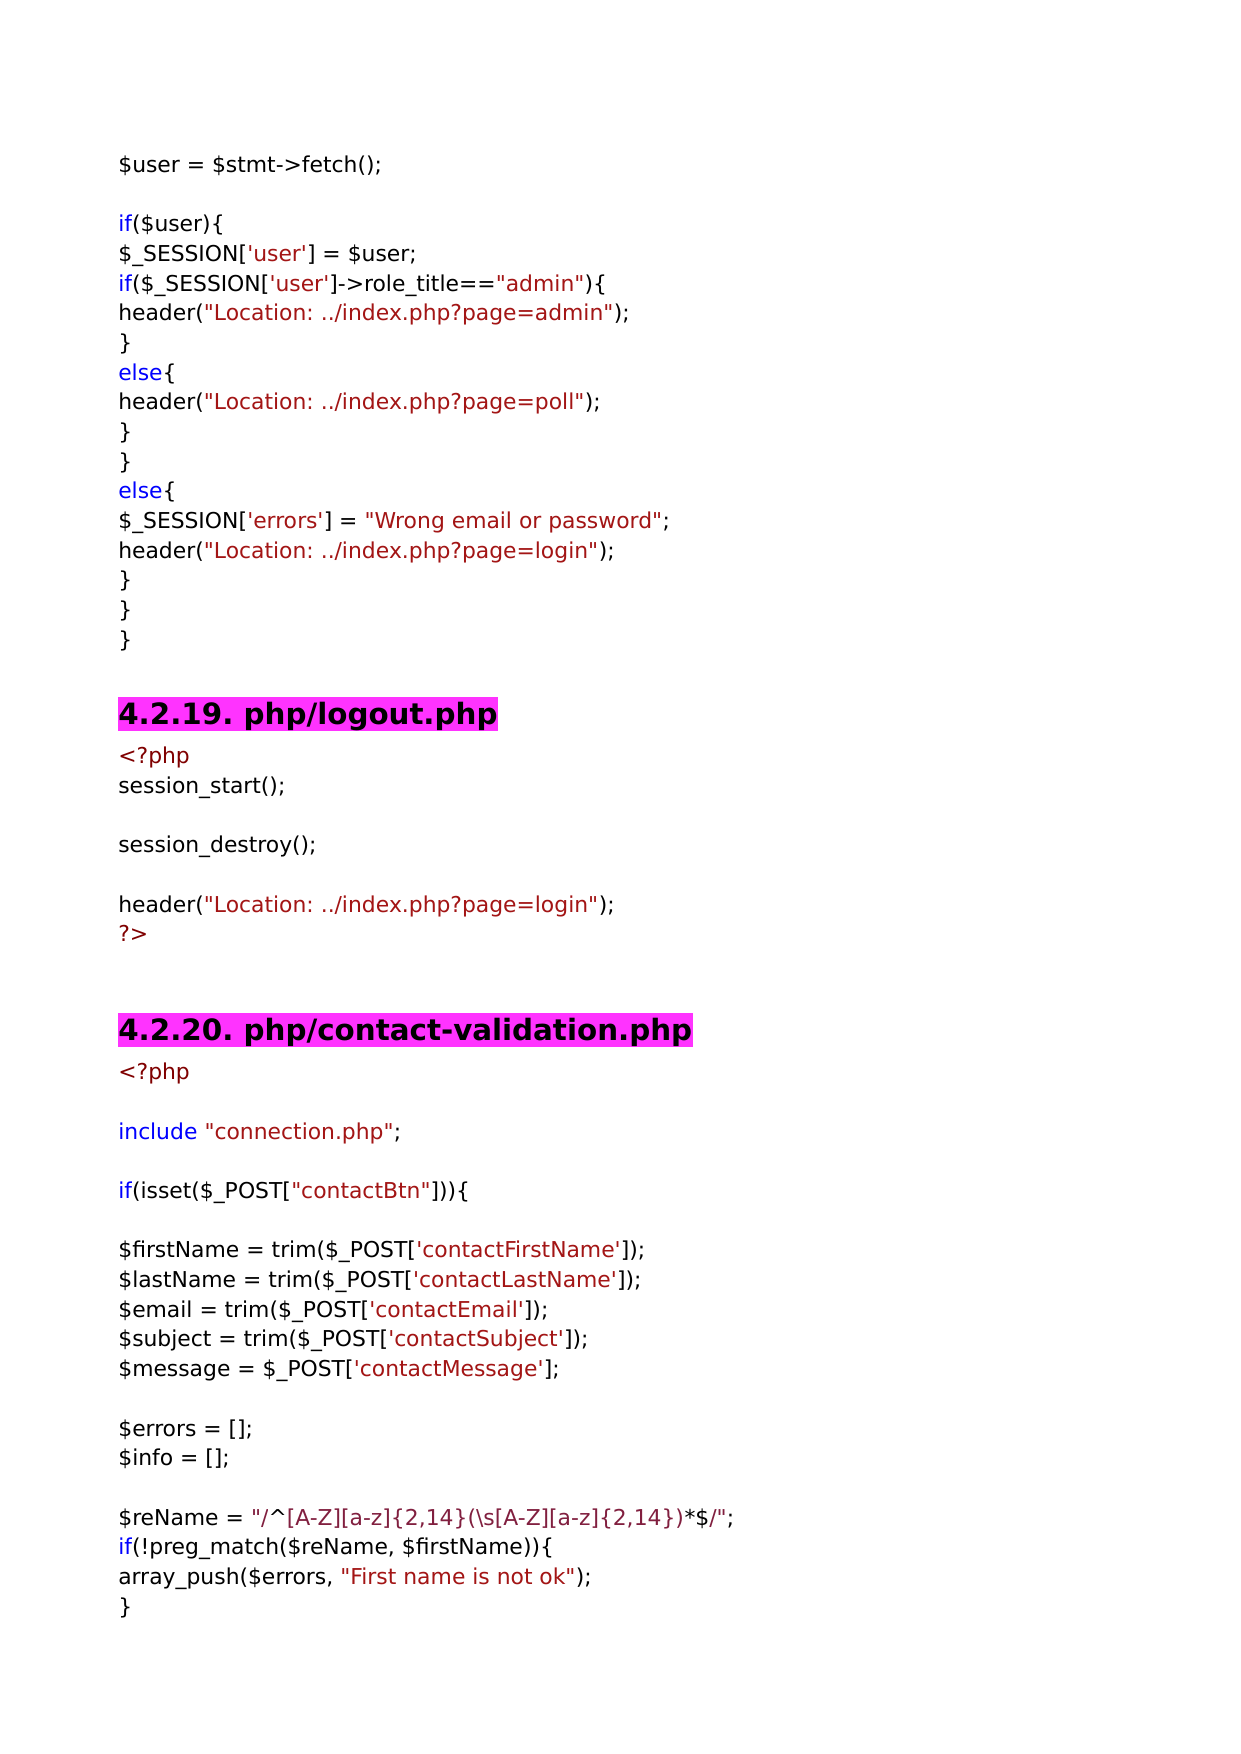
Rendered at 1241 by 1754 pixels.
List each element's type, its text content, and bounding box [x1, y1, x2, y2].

text if($_SESSION['user']->role_title=="admin"){ [118, 267, 1122, 296]
text $email = trim($_POST['contactEmail']); [118, 1293, 1122, 1322]
text if(isset($_POST["contactBtn"])){ [118, 1174, 1122, 1204]
text $errors = []; [118, 1411, 1122, 1441]
text $subject = trim($_POST['contactSubject']); [118, 1322, 1122, 1352]
text else{ [118, 356, 1122, 385]
text } [118, 623, 1122, 652]
subtitle 4.2.20. php/contact-validation.php [118, 1013, 1122, 1047]
text $info = []; [118, 1441, 1122, 1471]
text header("Location: ../index.php?page=admin"); [118, 296, 1122, 326]
text } [118, 326, 1122, 356]
text } [118, 563, 1122, 593]
text include "connection.php"; [118, 1114, 1122, 1144]
text if(!preg_match($reName, $firstName)){ [118, 1530, 1122, 1560]
text else{ [118, 474, 1122, 504]
text <?php [118, 743, 1122, 769]
text $message = $_POST['contactMessage']; [118, 1352, 1122, 1382]
text session_destroy(); [118, 828, 1122, 858]
text $firstName = trim($_POST['contactFirstName']); [118, 1233, 1122, 1263]
text if($user){ [118, 207, 1122, 237]
text } [118, 593, 1122, 623]
text header("Location: ../index.php?page=login"); [118, 534, 1122, 563]
text array_push($errors, "First name is not ok"); [118, 1560, 1122, 1589]
text <?php [118, 1059, 1122, 1085]
text $lastName = trim($_POST['contactLastName']); [118, 1263, 1122, 1293]
text header("Location: ../index.php?page=poll"); [118, 385, 1122, 415]
text $_SESSION['errors'] = "Wrong email or password"; [118, 504, 1122, 534]
text } [118, 415, 1122, 445]
text $reName = "/^[A-Z][a-z]{2,14}(\s[A-Z][a-z]{2,14})*$/"; [118, 1501, 1122, 1530]
subtitle 4.2.19. php/logout.php [118, 697, 1122, 731]
text $_SESSION['user'] = $user; [118, 237, 1122, 267]
text } [118, 445, 1122, 474]
text $user = $stmt->fetch(); [118, 148, 1122, 177]
text ?> [118, 917, 1122, 947]
text session_start(); [118, 769, 1122, 799]
text header("Location: ../index.php?page=login"); [118, 888, 1122, 917]
text } [118, 1589, 1122, 1619]
